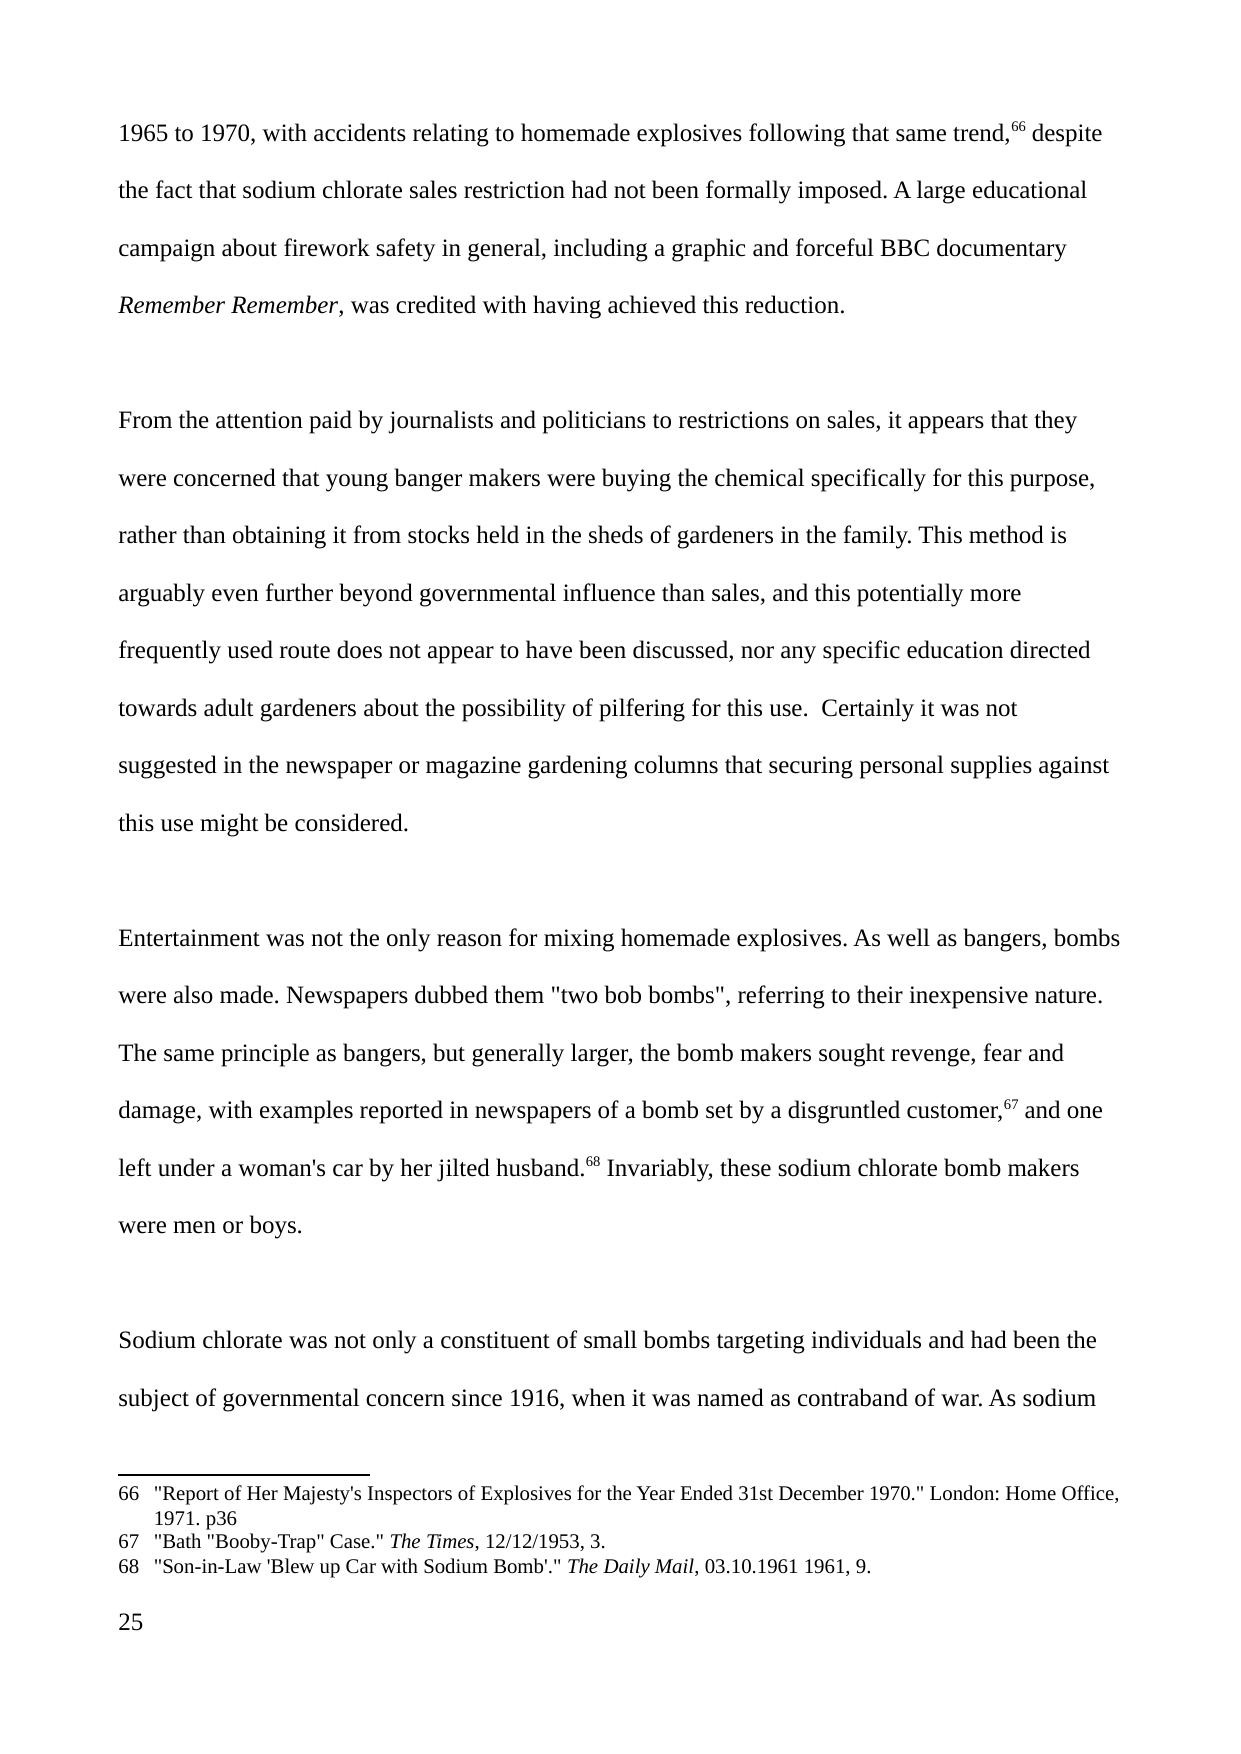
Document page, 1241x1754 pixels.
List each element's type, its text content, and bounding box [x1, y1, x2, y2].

text From the attention paid by journalists and politicians to restrictions on sales, it appears that they were concerned that young banger makers were buying the chemical specifically for this purpose, rather than obtaining it from stocks held in the sheds of gardeners in the family. This method is arguably even further beyond governmental influence than sales, and this potentially more frequently used route does not appear to have been discussed, nor any specific education directed towards adult gardeners about the possibility of pilfering for this use. Certainly it was not suggested in the newspaper or magazine gardening columns that securing personal supplies against this use might be considered. [118, 406, 1122, 837]
text "Bath "Booby-Trap" Case." The Times, 12/12/1953, 3. [118, 1529, 1122, 1553]
text Sodium chlorate was not only a constituent of small bombs targeting individuals and had been the subject of governmental concern since 1916, when it was named as contraband of war. As sodium [118, 1326, 1122, 1412]
text Entertainment was not the only reason for mixing homemade explosives. As well as bangers, bombs were also made. Newspapers dubbed them "two bob bombs", referring to their inexpensive nature. The same principle as bangers, but generally larger, the bomb makers sought revenge, fear and damage, with examples reported in newspapers of a bomb set by a disgruntled customer, and one left under a woman's car by her jilted husband. Invariably, these sodium chlorate bomb makers were men or boys. [118, 923, 1122, 1239]
text 1965 to 1970, with accidents relating to homemade explosives following that same trend, despite the fact that sodium chlorate sales restriction had not been formally imposed. A large educational campaign about firework safety in general, including a graphic and forceful BBC documentary Remember Remember, was credited with having achieved this reduction. [118, 118, 1122, 319]
text "Report of Her Majesty's Inspectors of Explosives for the Year Ended 31st December 1970." London: Home Office, 1971. p36 [118, 1481, 1122, 1529]
text "Son-in-Law 'Blew up Car with Sodium Bomb'." The Daily Mail, 03.10.1961 1961, 9. [118, 1553, 1122, 1578]
